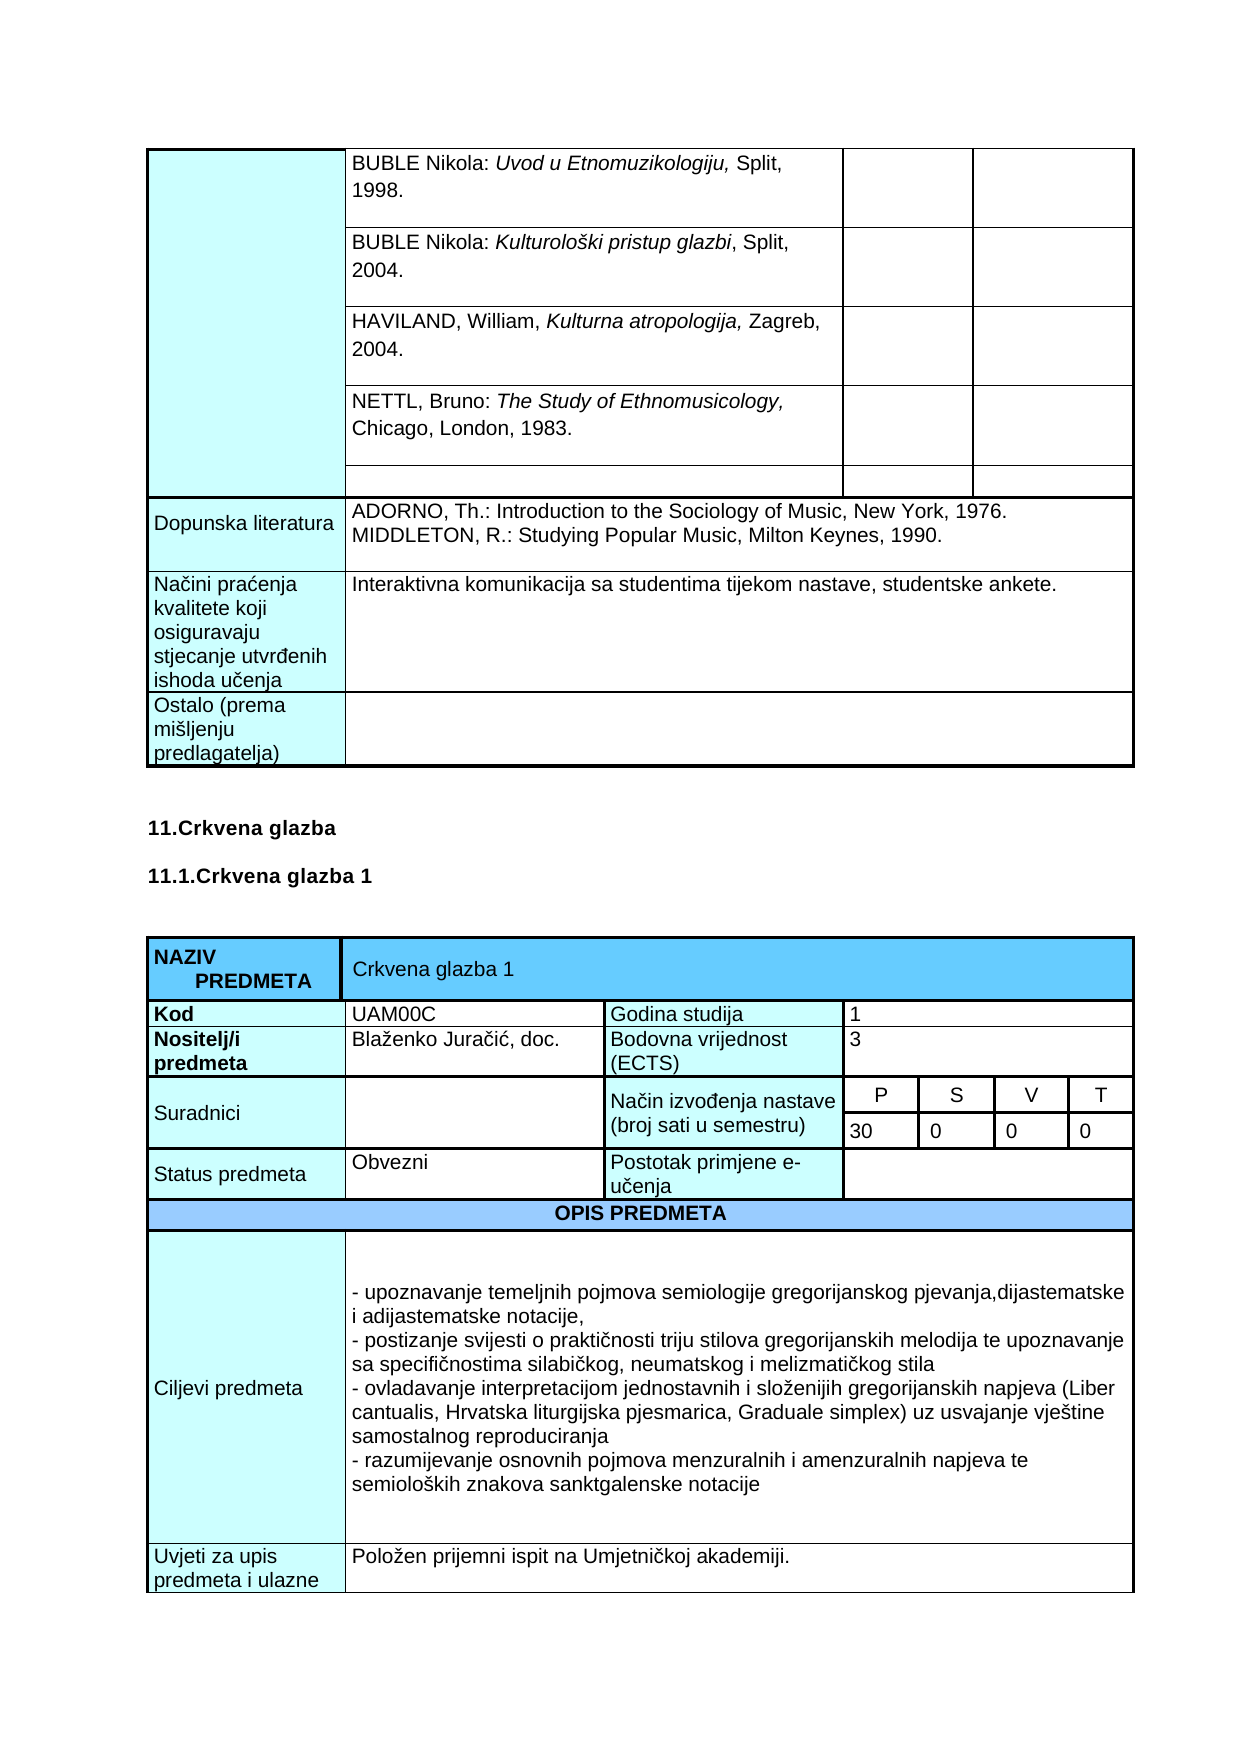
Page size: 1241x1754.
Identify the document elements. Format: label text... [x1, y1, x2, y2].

table_cell 0 [920, 1114, 993, 1147]
table_cell Interaktivna komunikacija sa studentima tijekom nastave, studentske ankete. [346, 572, 1132, 691]
table_cell NETTL, Bruno: The Study of Ethnomusicology, Chicago, London, 1983. [346, 386, 842, 465]
table_cell [346, 466, 842, 496]
table_cell Nositelj/i predmeta [149, 1027, 345, 1075]
table_cell P [845, 1078, 917, 1111]
table_cell [974, 228, 1132, 306]
table_cell [346, 693, 1132, 764]
table_cell 0 [996, 1114, 1067, 1147]
table_header NAZIV PREDMETA [149, 939, 339, 999]
table_cell Položen prijemni ispit na Umjetničkoj akademiji. [346, 1544, 1132, 1592]
table_cell [844, 386, 972, 465]
table_cell Obvezni [346, 1150, 603, 1198]
table_cell [974, 466, 1132, 496]
table_cell [974, 307, 1132, 385]
table_cell UAM00C [346, 1002, 603, 1026]
table_cell Kod [149, 1002, 345, 1026]
table_cell - upoznavanje temeljnih pojmova semiologije gregorijanskog pjevanja,dijastematske i adijastematske notacije, - postizanje svijesti o praktičnosti triju stilova gregorijanskih melodija te upoznavanje sa specifičnostima silabičkog, neumatskog i melizmatičkog stila - ovladavanje interpretacijom jednostavnih i složenijih gregorijanskih napjeva (Liber cantualis, Hrvatska liturgijska pjesmarica, Graduale simplex) uz usvajanje vještine samostalnog reproduciranja - razumijevanje osnovnih pojmova menzuralnih i amenzuralnih napjeva te semioloških znakova sanktgalenske notacije [346, 1232, 1132, 1543]
table_cell [974, 386, 1132, 465]
table_cell Ostalo (prema mišljenju predlagatelja) [149, 693, 345, 764]
table_cell 3 [845, 1027, 1132, 1075]
table_cell [844, 466, 972, 496]
table_cell Način izvođenja nastave (broj sati u semestru) [606, 1078, 842, 1147]
table_cell BUBLE Nikola: Kulturološki pristup glazbi, Split, 2004. [346, 228, 842, 306]
table_header Crkvena glazba 1 [343, 939, 1132, 999]
table_cell [844, 307, 972, 385]
table_cell Načini praćenja kvalitete koji osiguravaju stjecanje utvrđenih ishoda učenja [149, 572, 345, 691]
table_cell [974, 149, 1132, 227]
table_cell Status predmeta [149, 1150, 345, 1198]
table_cell ADORNO, Th.: Introduction to the Sociology of Music, New York, 1976. MIDDLETON, R.: Studying Popular Music, Milton Keynes, 1990. [346, 499, 1132, 571]
table_cell T [1070, 1078, 1132, 1111]
table_cell Blaženko Juračić, doc. [346, 1027, 603, 1075]
table_cell [844, 228, 972, 306]
table_cell Dopunska literatura [149, 499, 345, 571]
table_cell Bodovna vrijednost (ECTS) [606, 1027, 842, 1075]
table_cell Postotak primjene e-učenja [606, 1150, 842, 1198]
table_cell Godina studija [606, 1002, 842, 1026]
table_cell Ciljevi predmeta [149, 1232, 345, 1543]
table_cell [149, 151, 345, 496]
table_cell 0 [1070, 1114, 1132, 1147]
table_cell V [996, 1078, 1067, 1111]
text 11.1.Crkvena glazba 1 [148, 864, 1093, 888]
table_cell HAVILAND, William, Kulturna atropologija, Zagreb, 2004. [346, 307, 842, 385]
table_cell 30 [845, 1114, 917, 1147]
table_cell BUBLE Nikola: Uvod u Etnomuzikologiju, Split, 1998. [346, 149, 842, 227]
table_cell [346, 1078, 603, 1147]
table_cell S [920, 1078, 993, 1111]
table_cell [845, 1150, 1132, 1198]
text 11.Crkvena glazba [148, 816, 1093, 840]
table_cell Suradnici [149, 1078, 345, 1147]
table_cell OPIS PREDMETA [149, 1201, 1132, 1229]
table_cell Uvjeti za upis predmeta i ulazne [149, 1544, 345, 1592]
table_cell [844, 149, 972, 227]
table_cell 1 [845, 1002, 1132, 1026]
